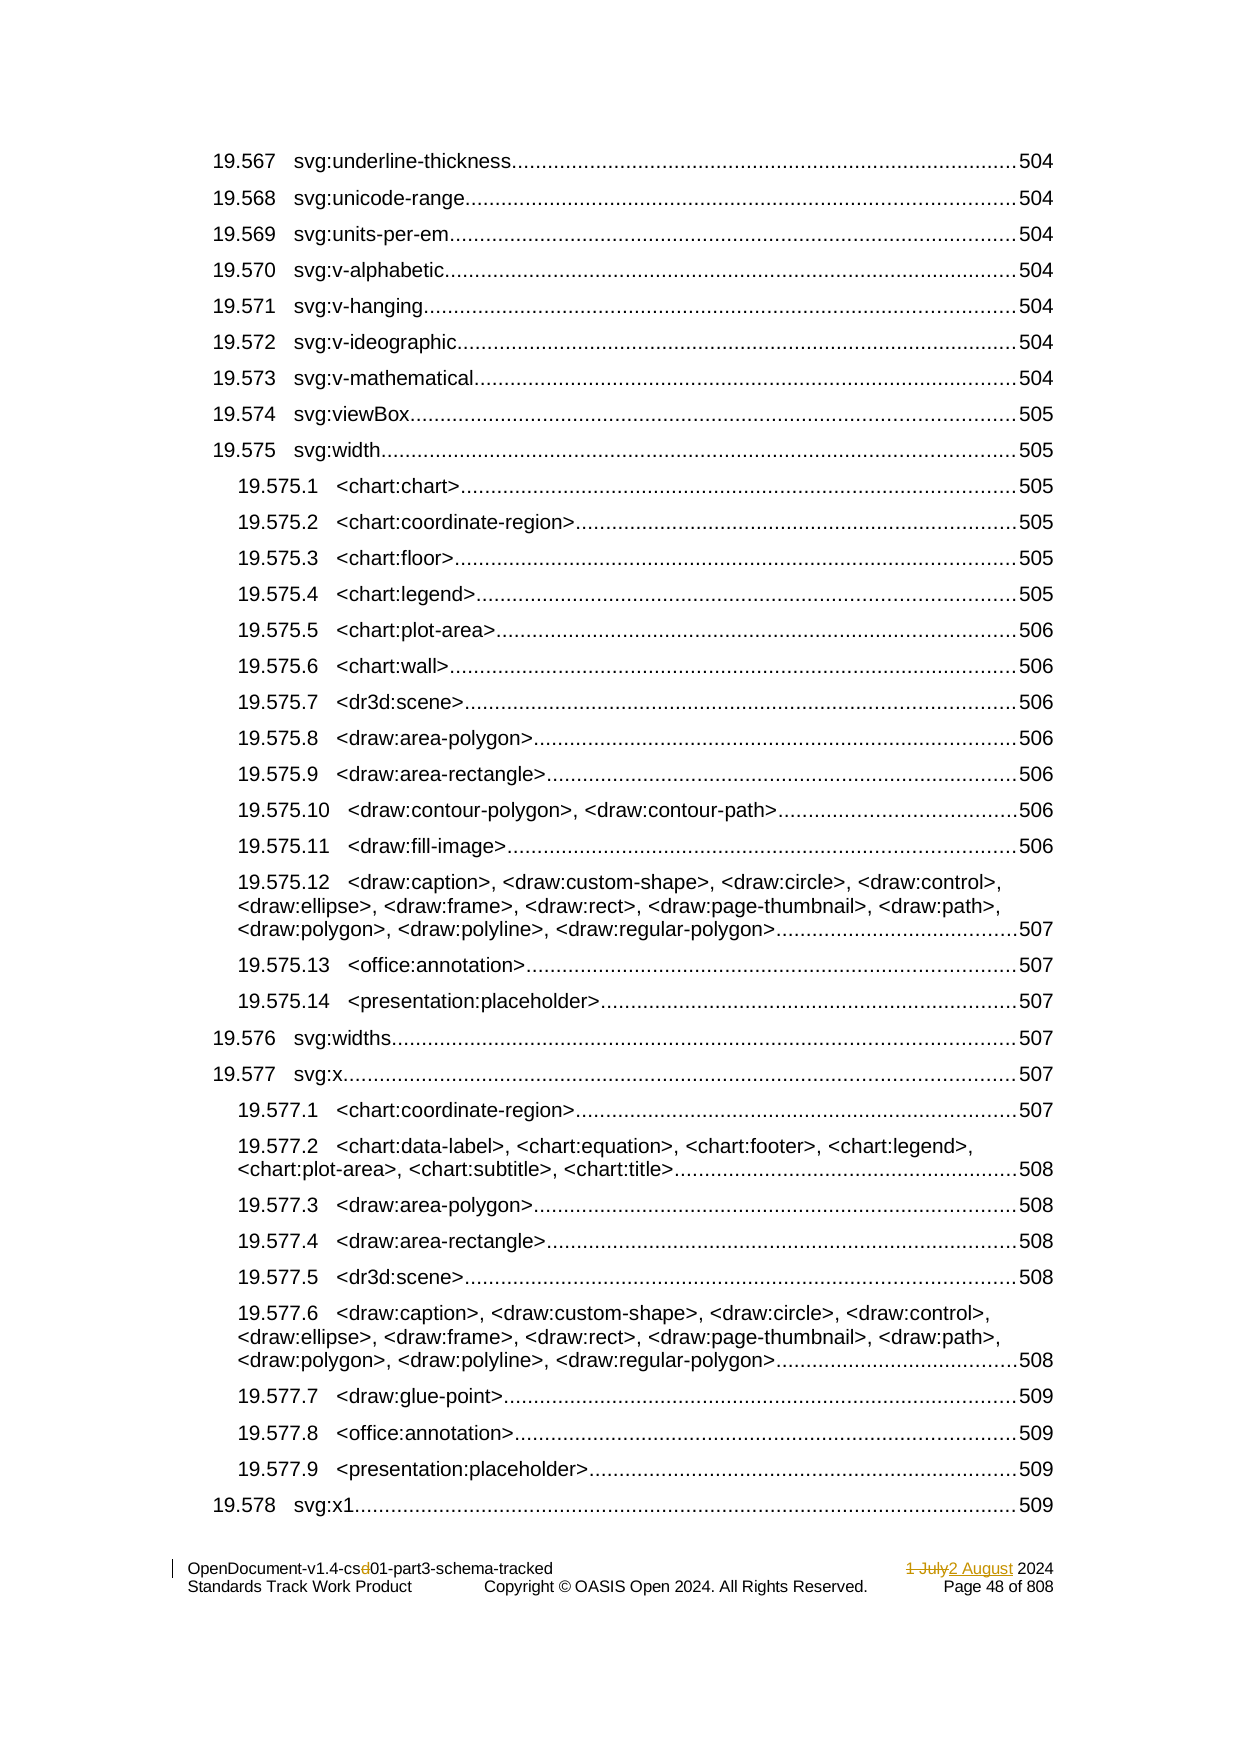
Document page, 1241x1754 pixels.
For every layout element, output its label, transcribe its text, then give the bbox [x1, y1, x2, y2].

text 19.575.10 <draw:contour-polygon>, <draw:contour-path> 506 [237, 799, 1053, 822]
text 19.575.12 <draw:caption>, <draw:custom-shape>, <draw:circle>, <draw:control>, <draw:ellipse>, <draw:frame>, <draw:rect>, <draw:page-thumbnail>, <draw:path>, <draw:polygon>, <draw:polyline>, <draw:regular-polygon> 507 [237, 871, 1053, 941]
text 19.575.2 <chart:coordinate-region> 505 [237, 510, 1053, 534]
text 19.575 svg:width 505 [212, 438, 1053, 462]
text 19.577.8 <office:annotation> 509 [237, 1421, 1053, 1444]
text 19.577.6 <draw:caption>, <draw:custom-shape>, <draw:circle>, <draw:control>, <draw:ellipse>, <draw:frame>, <draw:rect>, <draw:page-thumbnail>, <draw:path>, <draw:polygon>, <draw:polyline>, <draw:regular-polygon> 508 [237, 1302, 1053, 1372]
text 19.575.9 <draw:area-rectangle> 506 [237, 763, 1053, 786]
text 19.577.5 <dr3d:scene> 508 [237, 1266, 1053, 1289]
text 19.577.1 <chart:coordinate-region> 507 [237, 1098, 1053, 1122]
text 19.574 svg:viewBox 505 [212, 402, 1053, 426]
text 19.575.11 <draw:fill-image> 506 [237, 835, 1053, 858]
text 19.577.4 <draw:area-rectangle> 508 [237, 1230, 1053, 1253]
text 19.575.8 <draw:area-polygon> 506 [237, 727, 1053, 750]
text 19.575.3 <chart:floor> 505 [237, 546, 1053, 570]
text 19.575.7 <dr3d:scene> 506 [237, 691, 1053, 714]
text 19.577.3 <draw:area-polygon> 508 [237, 1194, 1053, 1217]
text 19.571 svg:v-hanging 504 [212, 294, 1053, 318]
text 19.577.2 <chart:data-label>, <chart:equation>, <chart:footer>, <chart:legend>, <chart:plot-area>, <chart:subtitle>, <chart:title> 508 [237, 1134, 1053, 1181]
text 19.567 svg:underline-thickness 504 [212, 150, 1053, 173]
text 19.578 svg:x1 509 [212, 1493, 1053, 1517]
text 19.577.7 <draw:glue-point> 509 [237, 1385, 1053, 1408]
text 19.570 svg:v-alphabetic 504 [212, 258, 1053, 282]
text 19.572 svg:v-ideographic 504 [212, 330, 1053, 354]
text 19.575.5 <chart:plot-area> 506 [237, 618, 1053, 642]
text 19.568 svg:unicode-range 504 [212, 186, 1053, 209]
text 19.577 svg:x 507 [212, 1062, 1053, 1086]
text 19.573 svg:v-mathematical 504 [212, 366, 1053, 390]
text 19.575.4 <chart:legend> 505 [237, 582, 1053, 606]
text 19.577.9 <presentation:placeholder> 509 [237, 1457, 1053, 1481]
text 19.576 svg:widths 507 [212, 1026, 1053, 1049]
text 19.569 svg:units-per-em 504 [212, 222, 1053, 246]
text 19.575.13 <office:annotation> 507 [237, 954, 1053, 977]
text 19.575.6 <chart:wall> 506 [237, 654, 1053, 678]
text 19.575.14 <presentation:placeholder> 507 [237, 990, 1053, 1013]
text 19.575.1 <chart:chart> 505 [237, 474, 1053, 498]
